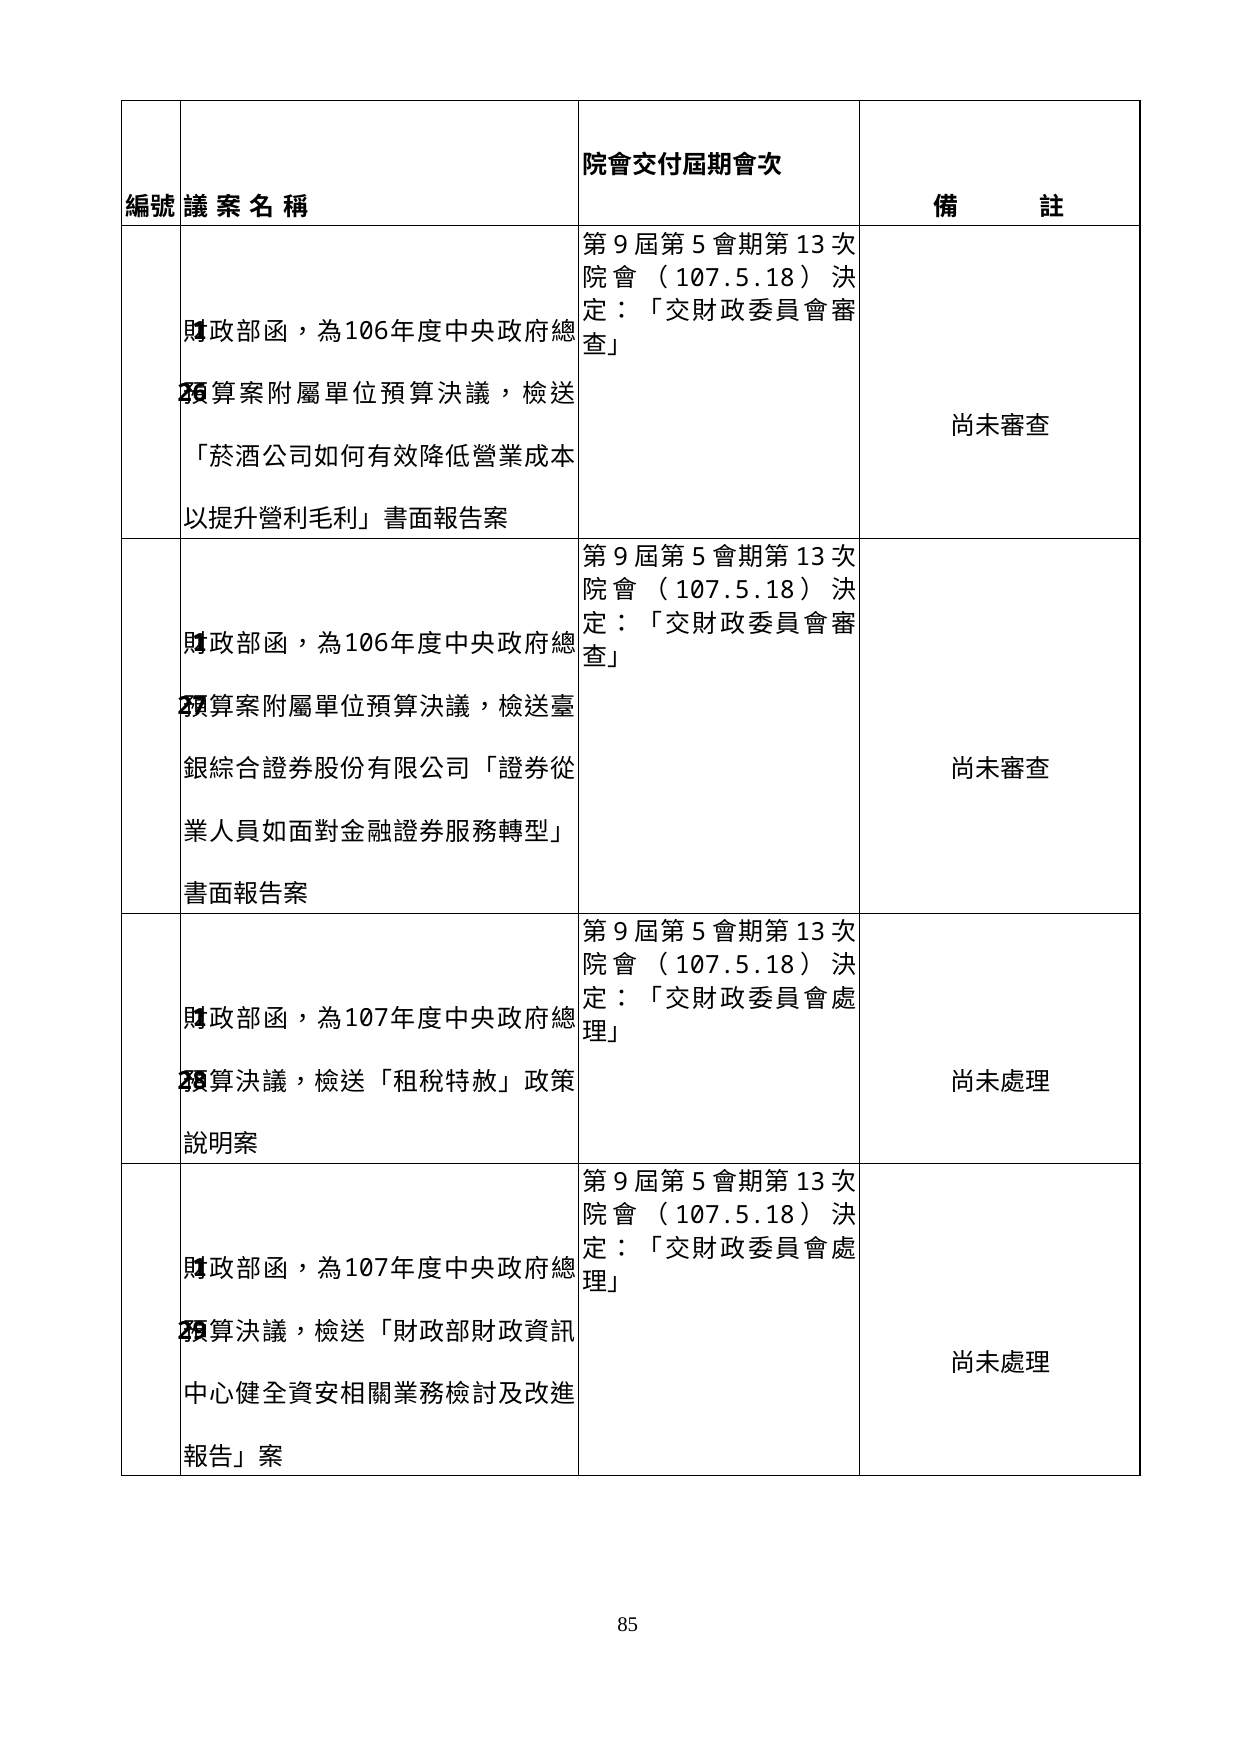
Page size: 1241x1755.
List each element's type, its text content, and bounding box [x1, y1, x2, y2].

table_header 院會交付屆期會次 [579, 101, 859, 225]
table_cell 尚未處理 [860, 1164, 1139, 1475]
table_cell 尚未審查 [860, 226, 1139, 538]
table_cell 尚未審查 [860, 539, 1139, 913]
table_cell [122, 539, 180, 913]
table_cell 財政部函，為106年度中央政府總預算案附屬單位預算決議，檢送臺銀綜合證券股份有限公司「證券從業人員如面對金融證券服務轉型」書面報告案 [181, 539, 578, 913]
table_cell 第9屆第5會期第13次院會（107.5.18）決定：「交財政委員會審查」 [579, 226, 859, 538]
table_cell 財政部函，為106年度中央政府總預算案附屬單位預算決議，檢送「菸酒公司如何有效降低營業成本以提升營利毛利」書面報告案 [181, 226, 578, 538]
table_cell [122, 914, 180, 1163]
table_header 議案名稱 [181, 101, 578, 225]
table_header 備 註 [860, 101, 1139, 225]
table_cell 第9屆第5會期第13次院會（107.5.18）決定：「交財政委員會處理」 [579, 914, 859, 1163]
table_header 編號 [122, 101, 180, 225]
table_cell 第9屆第5會期第13次院會（107.5.18）決定：「交財政委員會審查」 [579, 539, 859, 913]
table_cell [122, 1164, 180, 1475]
table_cell 財政部函，為107年度中央政府總預算決議，檢送「租稅特赦」政策說明案 [181, 914, 578, 1163]
table_cell [122, 226, 180, 538]
table_cell 財政部函，為107年度中央政府總預算決議，檢送「財政部財政資訊中心健全資安相關業務檢討及改進報告」案 [181, 1164, 578, 1475]
table_cell 第9屆第5會期第13次院會（107.5.18）決定：「交財政委員會處理」 [579, 1164, 859, 1475]
table_cell 尚未處理 [860, 914, 1139, 1163]
